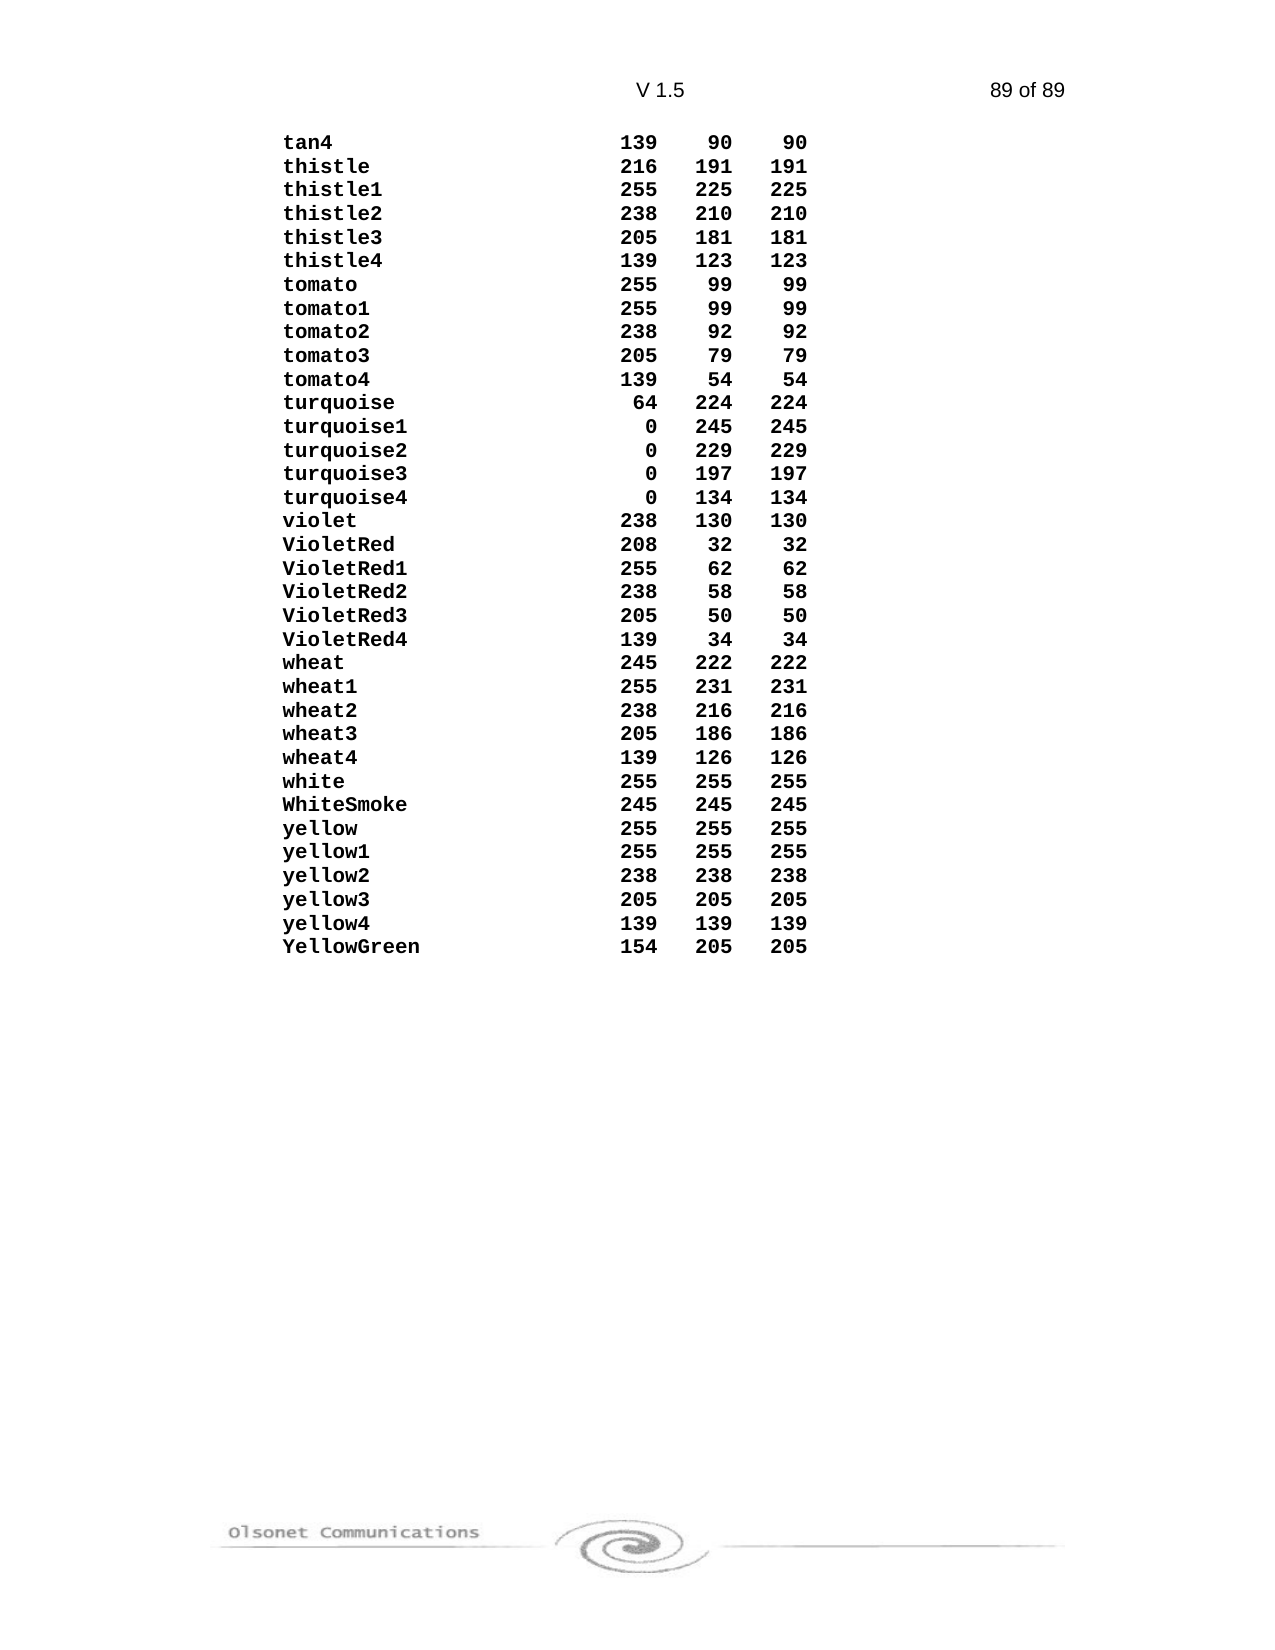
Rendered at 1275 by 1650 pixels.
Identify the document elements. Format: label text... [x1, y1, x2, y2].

text yellow3 205 205 205 [282, 889, 1065, 912]
text yellow4 139 139 139 [282, 912, 1065, 936]
text wheat 245 222 222 [282, 652, 1065, 676]
text WhiteSmoke 245 245 245 [282, 794, 1065, 818]
text thistle 216 191 191 [282, 156, 1065, 179]
text tomato1 255 99 99 [282, 298, 1065, 321]
text yellow1 255 255 255 [282, 842, 1065, 865]
text thistle3 205 181 181 [282, 227, 1065, 250]
text tan4 139 90 90 [282, 132, 1065, 156]
text wheat3 205 186 186 [282, 723, 1065, 747]
text tomato3 205 79 79 [282, 345, 1065, 369]
text yellow 255 255 255 [282, 818, 1065, 842]
text turquoise4 0 134 134 [282, 487, 1065, 511]
text YellowGreen 154 205 205 [282, 936, 1065, 960]
text tomato 255 99 99 [282, 274, 1065, 298]
text VioletRed2 238 58 58 [282, 581, 1065, 605]
text yellow2 238 238 238 [282, 865, 1065, 889]
text thistle2 238 210 210 [282, 203, 1065, 227]
text turquoise2 0 229 229 [282, 439, 1065, 463]
text turquoise 64 224 224 [282, 392, 1065, 416]
text wheat2 238 216 216 [282, 700, 1065, 723]
text turquoise1 0 245 245 [282, 416, 1065, 439]
text white 255 255 255 [282, 771, 1065, 794]
text wheat1 255 231 231 [282, 676, 1065, 700]
text turquoise3 0 197 197 [282, 463, 1065, 487]
text tomato4 139 54 54 [282, 369, 1065, 392]
text thistle1 255 225 225 [282, 179, 1065, 203]
text thistle4 139 123 123 [282, 250, 1065, 274]
text VioletRed4 139 34 34 [282, 629, 1065, 652]
text VioletRed3 205 50 50 [282, 605, 1065, 629]
text VioletRed1 255 62 62 [282, 558, 1065, 581]
text VioletRed 208 32 32 [282, 534, 1065, 558]
text wheat4 139 126 126 [282, 747, 1065, 771]
text violet 238 130 130 [282, 511, 1065, 534]
text tomato2 238 92 92 [282, 321, 1065, 345]
picture [210, 1504, 1065, 1596]
